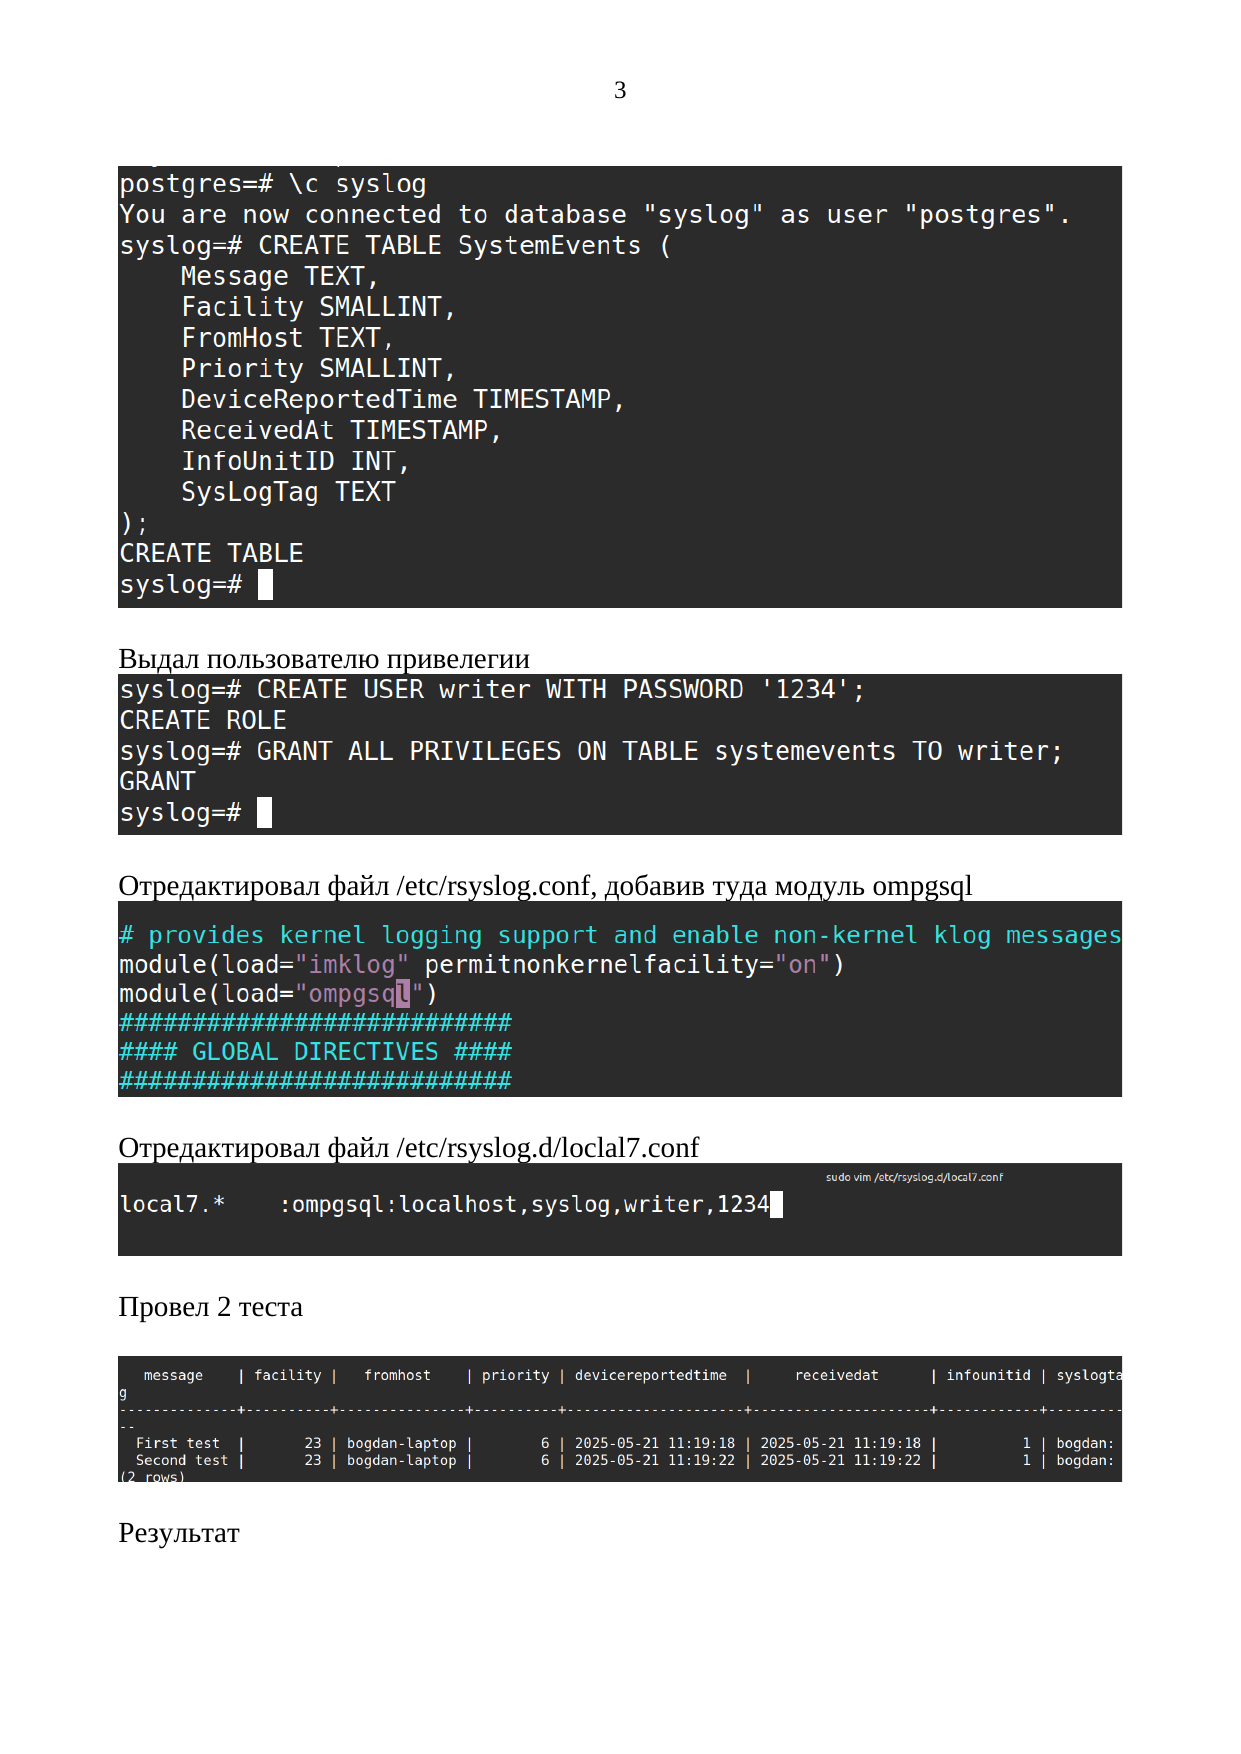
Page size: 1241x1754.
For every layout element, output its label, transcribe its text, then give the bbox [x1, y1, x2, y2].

picture [118, 166, 1123, 608]
text Выдал пользователю привелегии [118, 641, 1122, 674]
picture [118, 901, 1123, 1097]
picture [118, 674, 1123, 835]
picture [118, 1356, 1123, 1482]
text Отредактировал файл /etc/rsyslog.d/loclal7.conf [118, 1130, 1122, 1163]
text Отредактировал файл /etc/rsyslog.conf, добавив туда модуль ompgsql [118, 868, 1122, 901]
text Провел 2 теста [118, 1289, 1122, 1323]
picture [118, 1163, 1123, 1256]
text Результат [118, 1515, 1122, 1548]
